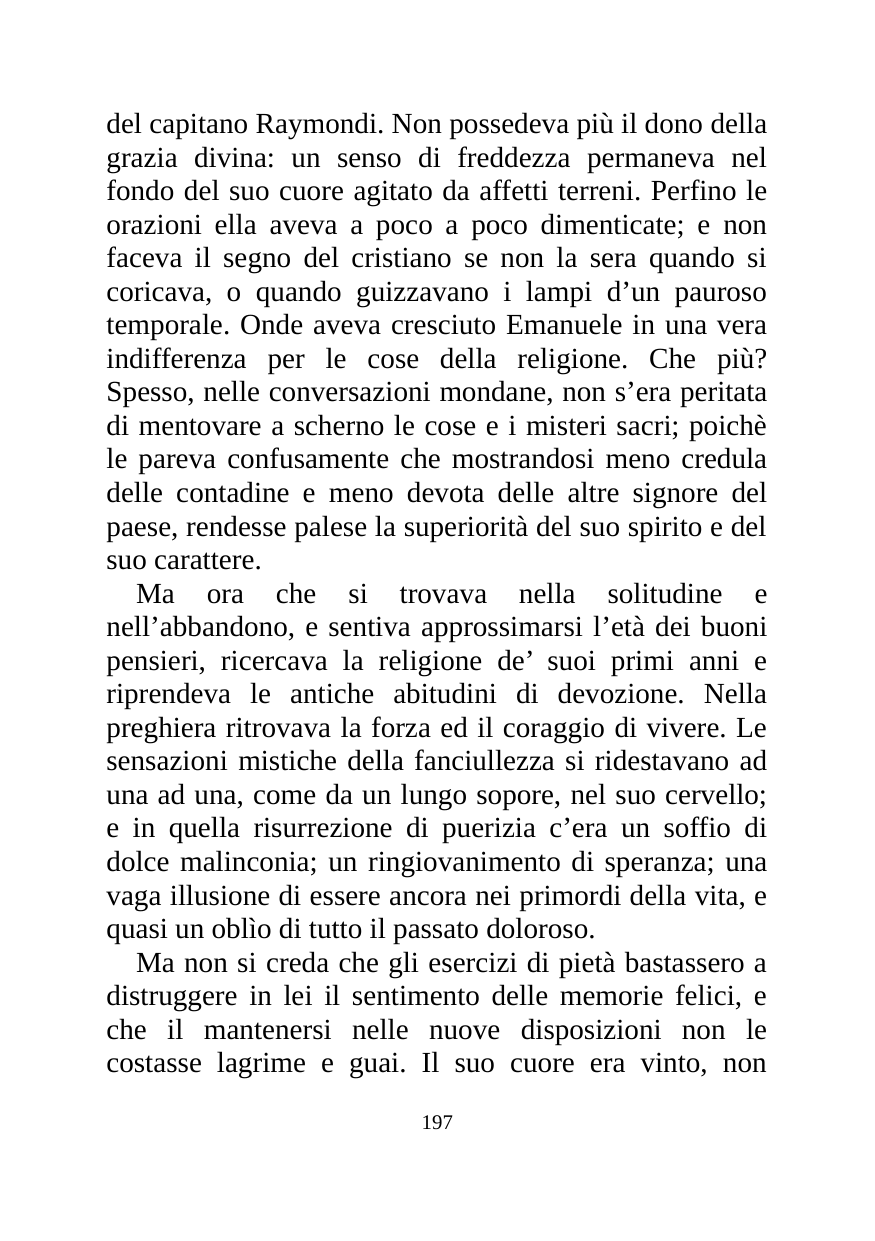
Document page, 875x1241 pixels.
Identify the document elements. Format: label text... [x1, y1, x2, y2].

text Ma non si creda che gli esercizi di pietà bastassero a distruggere in lei il sentimento delle memorie felici, e che il mantenersi nelle nuove disposizioni non le costasse lagrime e guai. Il suo cuore era vinto, non [106, 945, 768, 1079]
text Ma ora che si trovava nella solitudine e nell’abbandono, e sentiva approssimarsi l’età dei buoni pensieri, ricercava la religione de’ suoi primi anni e riprendeva le antiche abitudini di devozione. Nella preghiera ritrovava la forza ed il coraggio di vivere. Le sensazioni mistiche della fanciullezza si ridestavano ad una ad una, come da un lungo sopore, nel suo cervello; e in quella risurrezione di puerizia c’era un soffio di dolce malinconia; un ringiovanimento di speranza; una vaga illusione di essere ancora nei primordi della vita, e quasi un oblìo di tutto il passato doloroso. [106, 576, 768, 945]
text del capitano Raymondi. Non possedeva più il dono della grazia divina: un senso di freddezza permaneva nel fondo del suo cuore agitato da affetti terreni. Perfino le orazioni ella aveva a poco a poco dimenticate; e non faceva il segno del cristiano se non la sera quando si coricava, o quando guizzavano i lampi d’un pauroso temporale. Onde aveva cresciuto Emanuele in una vera indifferenza per le cose della religione. Che più? Spesso, nelle conversazioni mondane, non s’era peritata di mentovare a scherno le cose e i misteri sacri; poichè le pareva confusamente che mostrandosi meno credula delle contadine e meno devota delle altre signore del paese, rendesse palese la superiorità del suo spirito e del suo carattere. [106, 106, 768, 576]
